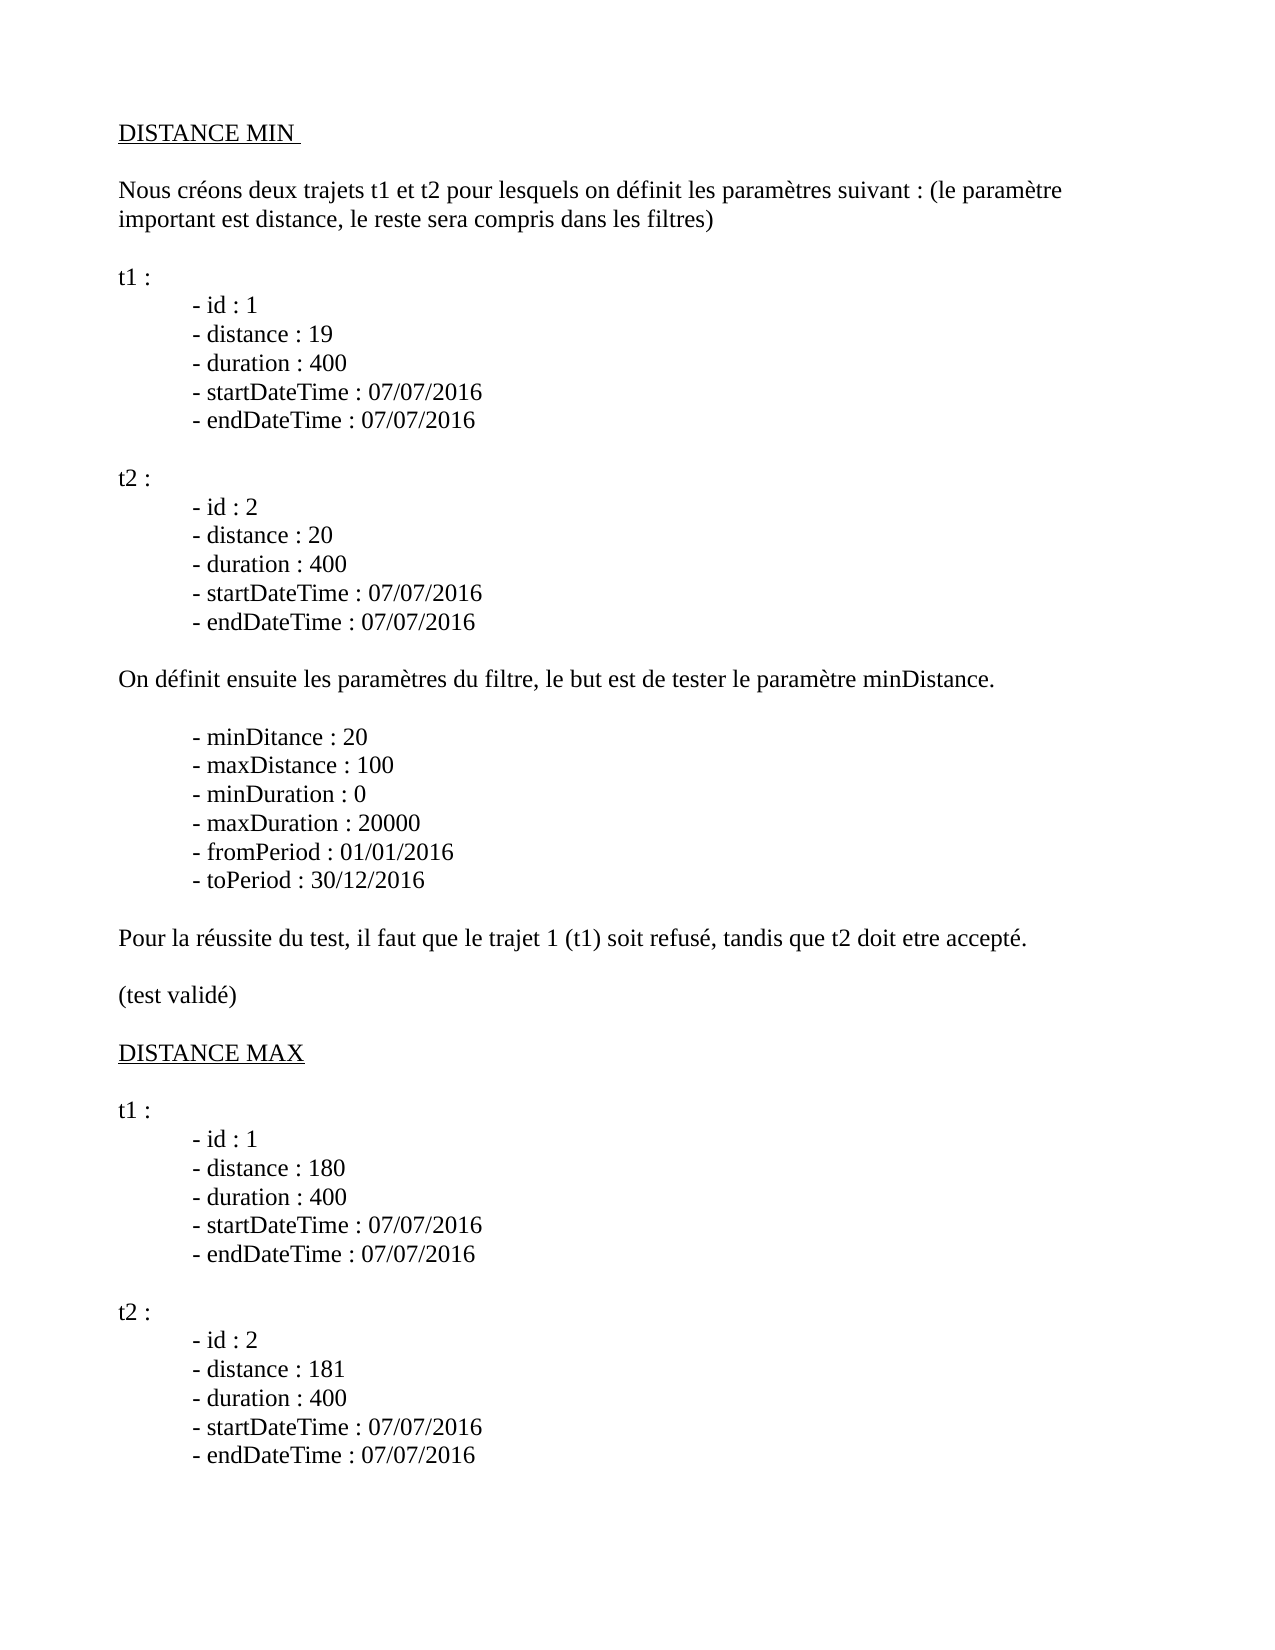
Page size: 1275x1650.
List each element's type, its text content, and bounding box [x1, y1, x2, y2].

text - duration : 400 [118, 1383, 1157, 1412]
text - distance : 19 [118, 319, 1157, 348]
text - distance : 181 [118, 1354, 1157, 1383]
text - duration : 400 [118, 348, 1157, 377]
text - endDateTime : 07/07/2016 [118, 406, 1157, 434]
text - duration : 400 [118, 1182, 1157, 1211]
text (test validé) [118, 981, 1157, 1009]
text - id : 2 [118, 492, 1157, 521]
text - endDateTime : 07/07/2016 [118, 1239, 1157, 1268]
text t2 : [118, 463, 1157, 492]
text - endDateTime : 07/07/2016 [118, 1441, 1157, 1469]
text - fromPeriod : 01/01/2016 [118, 837, 1157, 866]
text DISTANCE MAX [118, 1038, 1157, 1067]
text Pour la réussite du test, il faut que le trajet 1 (t1) soit refusé, tandis que t2 doit etre accepté. [118, 923, 1157, 952]
text Nous créons deux trajets t1 et t2 pour lesquels on définit les paramètres suivant : (le paramètre important est distance, le reste sera compris dans les filtres) [118, 176, 1157, 233]
text - minDitance : 20 [118, 722, 1157, 751]
text DISTANCE MIN [118, 118, 1157, 147]
text - startDateTime : 07/07/2016 [118, 1211, 1157, 1239]
text - duration : 400 [118, 549, 1157, 578]
text On définit ensuite les paramètres du filtre, le but est de tester le paramètre minDistance. [118, 664, 1157, 693]
text - startDateTime : 07/07/2016 [118, 1412, 1157, 1441]
text - maxDistance : 100 [118, 751, 1157, 779]
text - toPeriod : 30/12/2016 [118, 866, 1157, 894]
text - startDateTime : 07/07/2016 [118, 578, 1157, 607]
text - distance : 180 [118, 1153, 1157, 1182]
text t2 : [118, 1297, 1157, 1326]
text t1 : [118, 1096, 1157, 1124]
text t1 : [118, 262, 1157, 291]
text - distance : 20 [118, 521, 1157, 549]
text - startDateTime : 07/07/2016 [118, 377, 1157, 406]
text - id : 2 [118, 1326, 1157, 1354]
text - endDateTime : 07/07/2016 [118, 607, 1157, 636]
text - maxDuration : 20000 [118, 808, 1157, 837]
text - minDuration : 0 [118, 779, 1157, 808]
text - id : 1 [118, 291, 1157, 319]
text - id : 1 [118, 1124, 1157, 1153]
